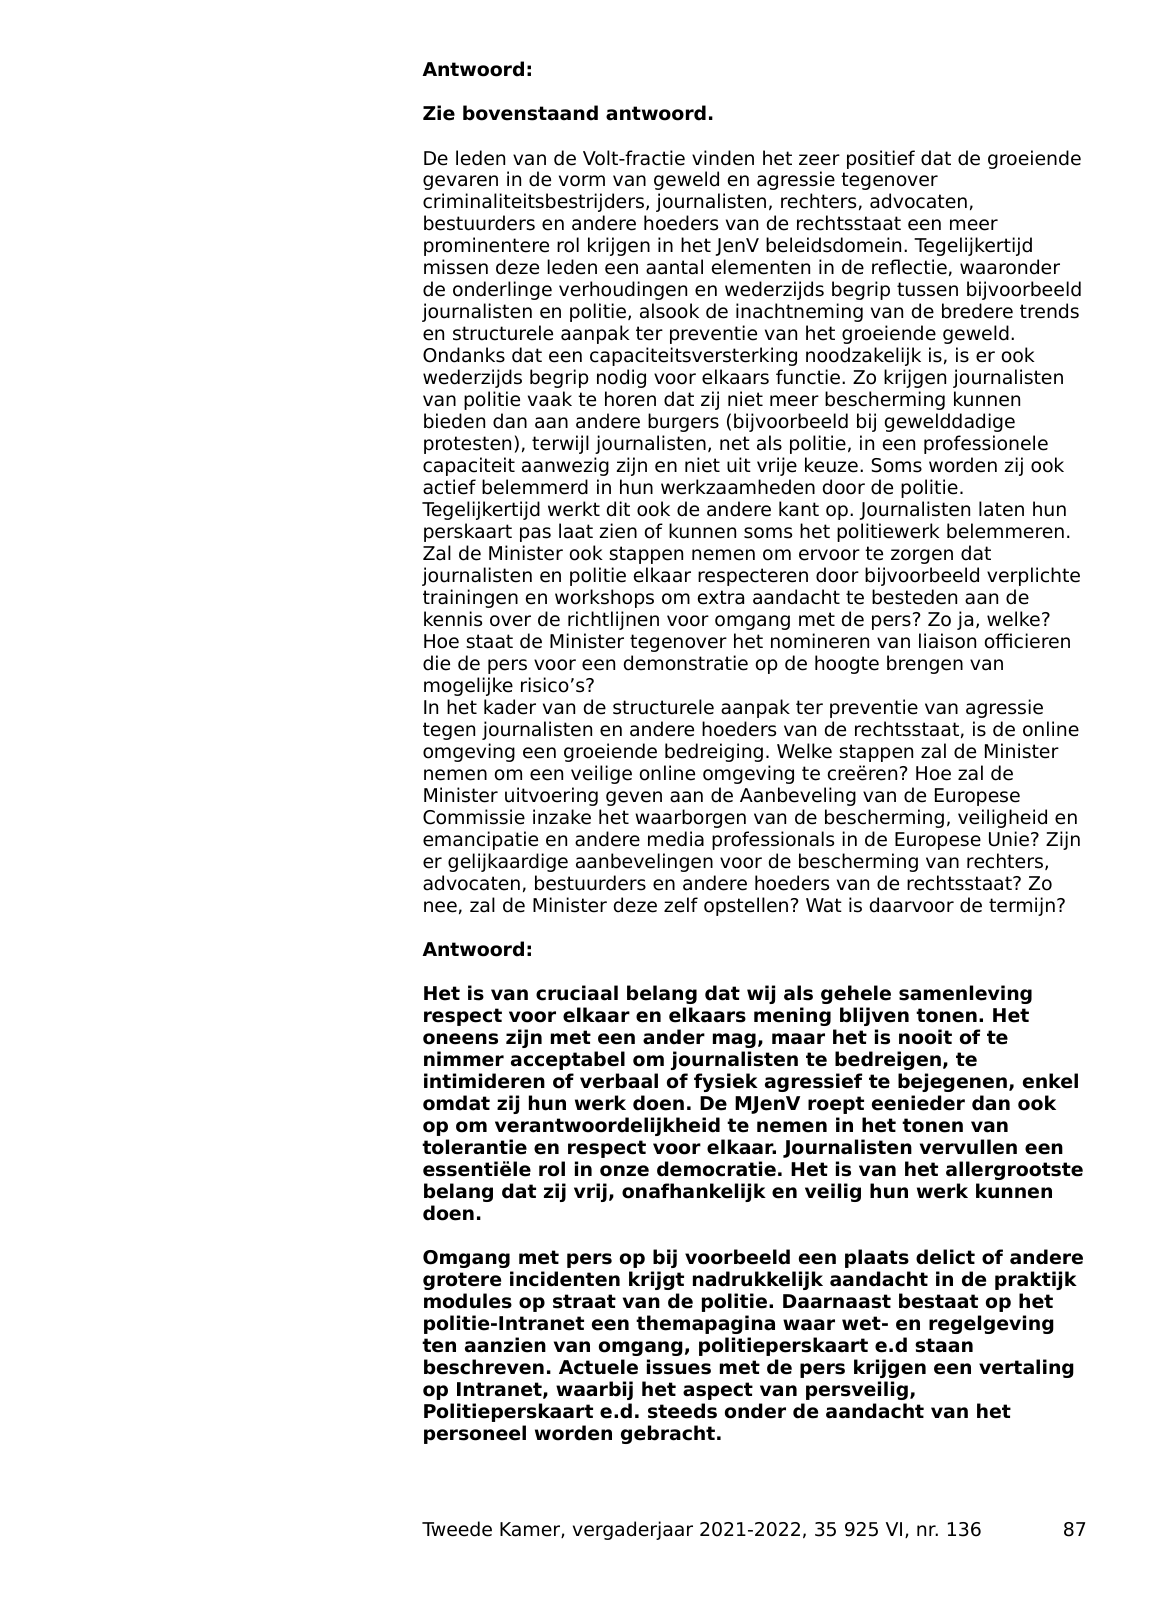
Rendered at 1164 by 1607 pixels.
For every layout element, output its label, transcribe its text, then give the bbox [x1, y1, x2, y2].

text In het kader van de structurele aanpak ter preventie van agressie tegen journalisten en andere hoeders van de rechtsstaat, is de online omgeving een groeiende bedreiging. Welke stappen zal de Minister nemen om een veilige online omgeving te creëren? Hoe zal de Minister uitvoering geven aan de Aanbeveling van de Europese Commissie inzake het waarborgen van de bescherming, veiligheid en emancipatie en andere media professionals in de Europese Unie? Zijn er gelijkaardige aanbevelingen voor de bescherming van rechters, advocaten, bestuurders en andere hoeders van de rechtsstaat? Zo nee, zal de Minister deze zelf opstellen? Wat is daarvoor de termijn? [422, 697, 1087, 917]
text De leden van de Volt-fractie vinden het zeer positief dat de groeiende gevaren in de vorm van geweld en agressie tegenover criminaliteitsbestrijders, journalisten, rechters, advocaten, bestuurders en andere hoeders van de rechtsstaat een meer prominentere rol krijgen in het JenV beleidsdomein. Tegelijkertijd missen deze leden een aantal elementen in de reflectie, waaronder de onderlinge verhoudingen en wederzijds begrip tussen bijvoorbeeld journalisten en politie, alsook de inachtneming van de bredere trends en structurele aanpak ter preventie van het groeiende geweld. [422, 147, 1087, 345]
subtitle Antwoord: [422, 939, 1087, 961]
text Omgang met pers op bij voorbeeld een plaats delict of andere grotere incidenten krijgt nadrukkelijk aandacht in de praktijk modules op straat van de politie. Daarnaast bestaat op het politie-Intranet een themapagina waar wet- en regelgeving ten aanzien van omgang, politieperskaart e.d staan beschreven. Actuele issues met de pers krijgen een vertaling op Intranet, waarbij het aspect van persveilig, Politieperskaart e.d. steeds onder de aandacht van het personeel worden gebracht. [422, 1247, 1087, 1445]
text Het is van cruciaal belang dat wij als gehele samenleving respect voor elkaar en elkaars mening blijven tonen. Het oneens zijn met een ander mag, maar het is nooit of te nimmer acceptabel om journalisten te bedreigen, te intimideren of verbaal of fysiek agressief te bejegenen, enkel omdat zij hun werk doen. De MJenV roept eenieder dan ook op om verantwoordelijkheid te nemen in het tonen van tolerantie en respect voor elkaar. Journalisten vervullen een essentiële rol in onze democratie. Het is van het allergrootste belang dat zij vrij, onafhankelijk en veilig hun werk kunnen doen. [422, 983, 1087, 1225]
text Ondanks dat een capaciteitsversterking noodzakelijk is, is er ook wederzijds begrip nodig voor elkaars functie. Zo krijgen journalisten van politie vaak te horen dat zij niet meer bescherming kunnen bieden dan aan andere burgers (bijvoorbeeld bij gewelddadige protesten), terwijl journalisten, net als politie, in een professionele capaciteit aanwezig zijn en niet uit vrije keuze. Soms worden zij ook actief belemmerd in hun werkzaamheden door de politie. Tegelijkertijd werkt dit ook de andere kant op. Journalisten laten hun perskaart pas laat zien of kunnen soms het politiewerk belemmeren. Zal de Minister ook stappen nemen om ervoor te zorgen dat journalisten en politie elkaar respecteren door bijvoorbeeld verplichte trainingen en workshops om extra aandacht te besteden aan de kennis over de richtlijnen voor omgang met de pers? Zo ja, welke? Hoe staat de Minister tegenover het nomineren van liaison officieren die de pers voor een demonstratie op de hoogte brengen van mogelijke risico’s? [422, 345, 1087, 697]
text Zie bovenstaand antwoord. [422, 103, 1087, 125]
subtitle Antwoord: [422, 59, 1087, 81]
